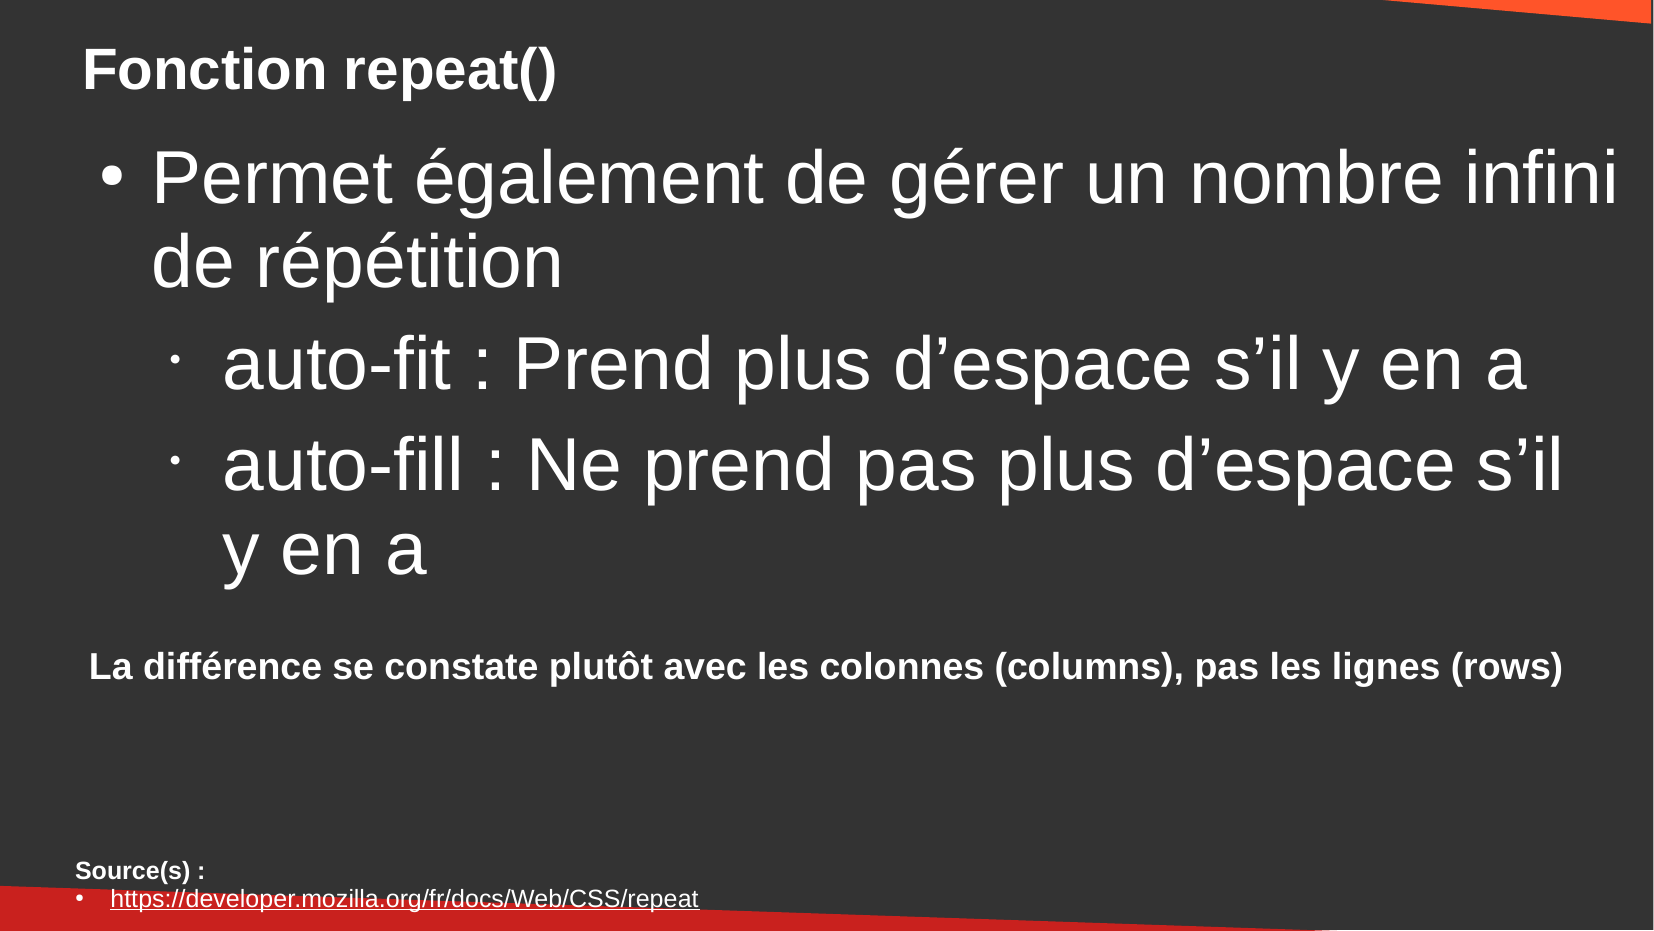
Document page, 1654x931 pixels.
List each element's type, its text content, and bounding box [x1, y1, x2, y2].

text_box [1382, 0, 1652, 24]
text_box La différence se constate plutôt avec les colonnes (columns), pas les lignes (rows) [64, 637, 1589, 779]
text_box Source(s) : https://developer.mozilla.org/fr/docs/Web/CSS/repeat [60, 838, 1546, 920]
list Permet également de gérer un nombre infini de répétition auto-fit : Prend plus d’espace s’il y en a auto-fill : Ne prend pas plus d’espace s’il y en a [80, 135, 1620, 721]
text_box [0, 885, 1337, 931]
title Fonction repeat() [82, 37, 1571, 122]
